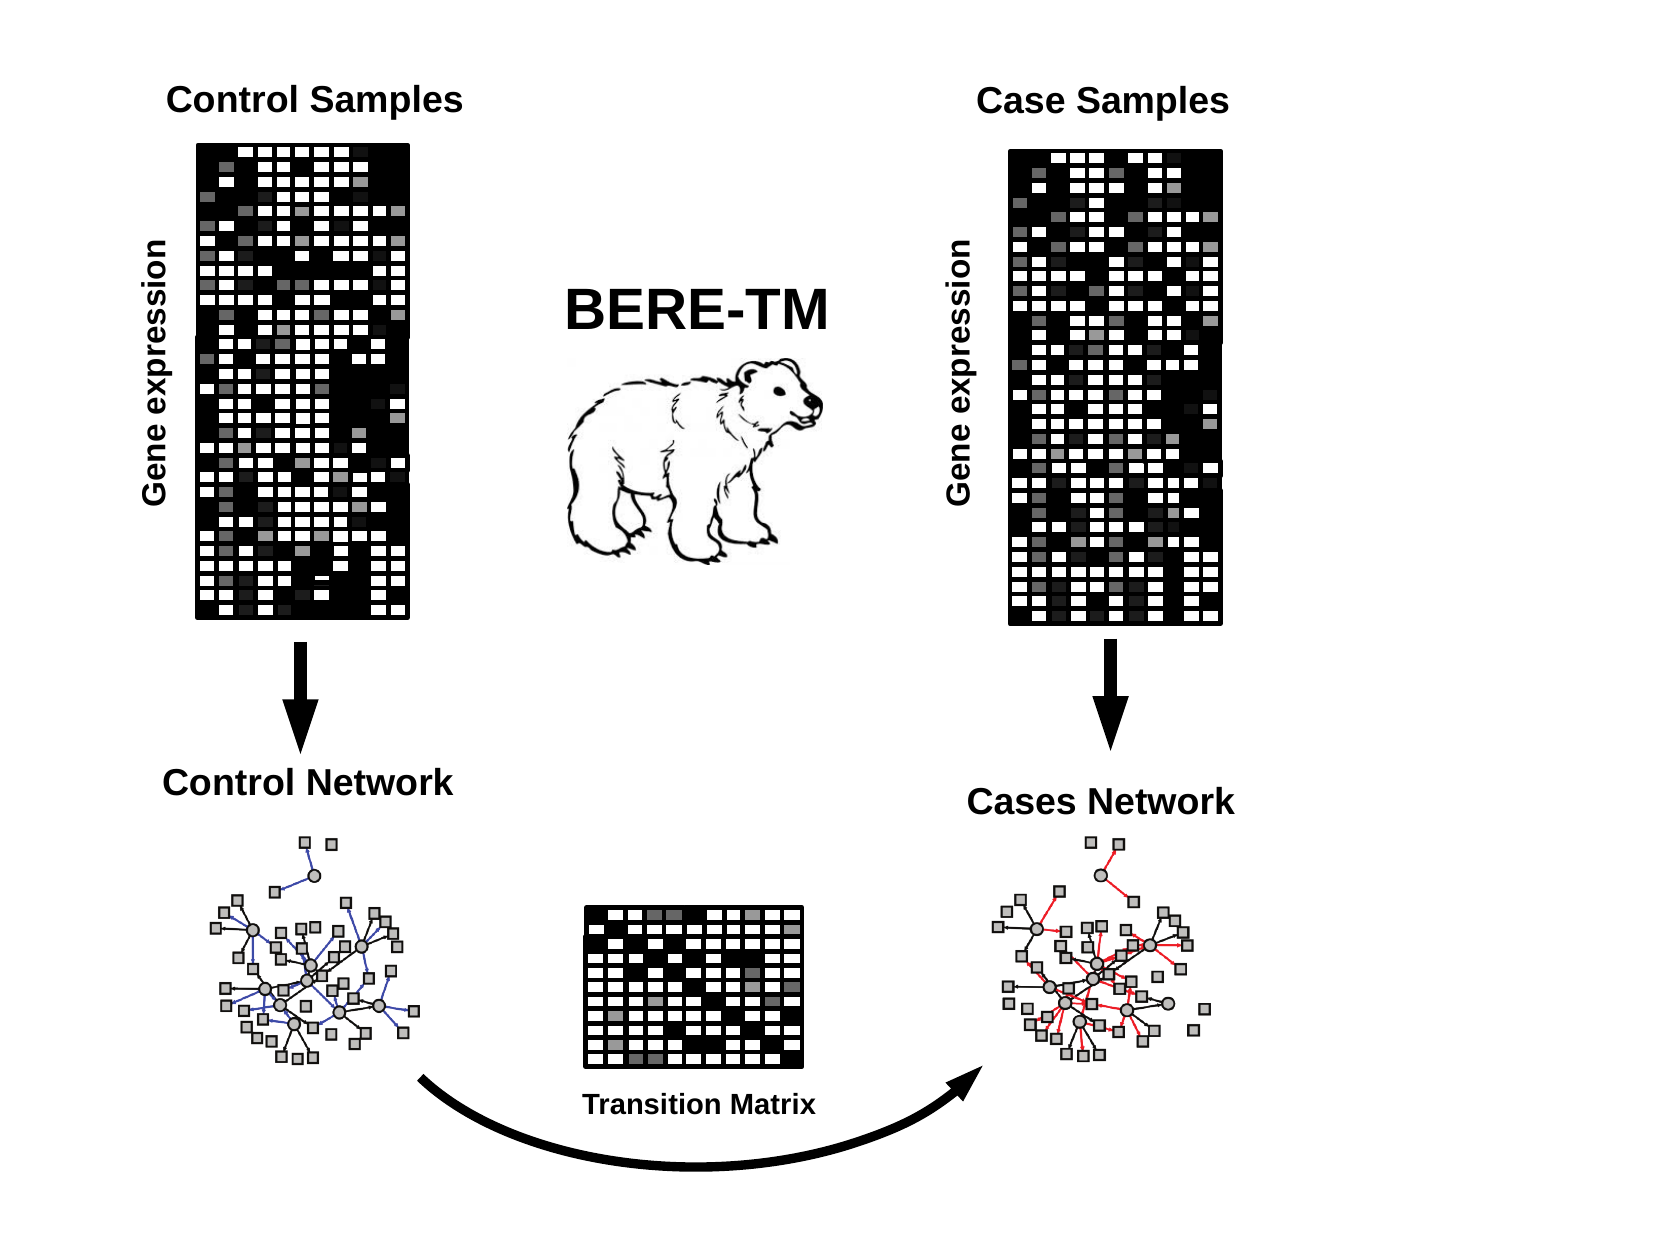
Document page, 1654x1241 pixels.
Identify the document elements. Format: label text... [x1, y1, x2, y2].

picture [208, 835, 421, 1066]
text_box Cases Network [951, 772, 1250, 830]
text_box BERE-TM [550, 269, 873, 359]
picture [990, 835, 1212, 1063]
text_box Gene expression [128, 224, 181, 523]
text_box Control Samples [151, 70, 479, 128]
picture [567, 358, 823, 566]
text_box [585, 907, 802, 1067]
text_box [1010, 150, 1221, 624]
text_box [197, 145, 408, 618]
text_box Case Samples [961, 71, 1245, 129]
text_box Gene expression [932, 224, 985, 523]
text_box Control Network [147, 754, 469, 811]
text_box Transition Matrix [567, 1080, 830, 1129]
